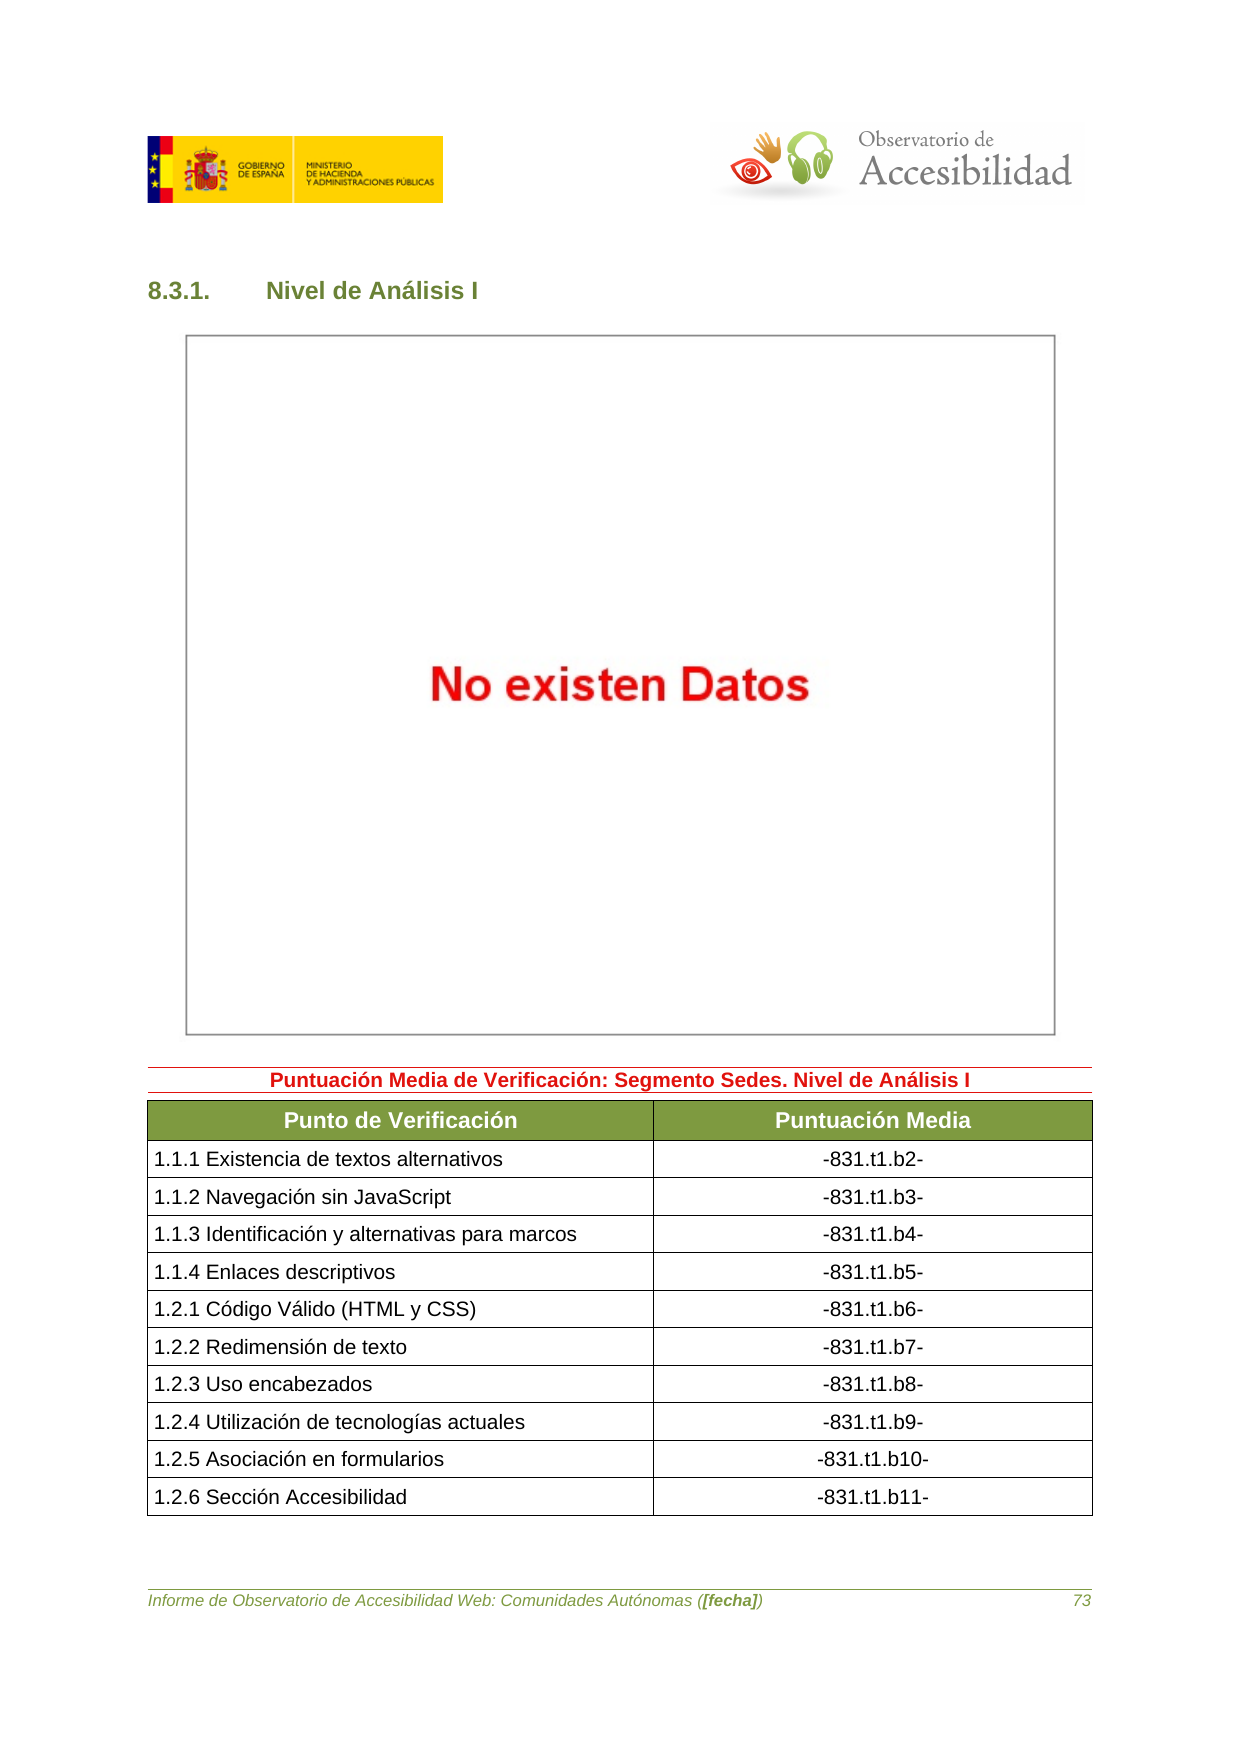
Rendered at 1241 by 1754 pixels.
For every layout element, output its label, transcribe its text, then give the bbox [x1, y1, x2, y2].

table_cell 1.1.1 Existencia de textos alternativos [148, 1141, 653, 1177]
table_cell 1.1.3 Identificación y alternativas para marcos [148, 1216, 653, 1252]
table_cell -831.t1.b11- [654, 1478, 1092, 1515]
picture [147, 136, 443, 203]
table_cell 1.2.6 Sección Accesibilidad [148, 1478, 653, 1515]
table_cell 1.2.2 Redimensión de texto [148, 1328, 653, 1365]
table_header Punto de Verificación [148, 1101, 653, 1140]
table_cell 1.2.5 Asociación en formularios [148, 1441, 653, 1477]
table_cell 1.2.3 Uso encabezados [148, 1366, 653, 1402]
table_cell -831.t1.b8- [654, 1366, 1092, 1402]
table_cell -831.t1.b4- [654, 1216, 1092, 1252]
table_cell 1.1.4 Enlaces descriptivos [148, 1253, 653, 1290]
table_cell 1.2.1 Código Válido (HTML y CSS) [148, 1291, 653, 1327]
picture [178, 332, 1062, 1042]
text Puntuación Media de Verificación: Segmento Sedes. Nivel de Análisis I [148, 1068, 1092, 1092]
table_cell -831.t1.b10- [654, 1441, 1092, 1477]
table_cell 1.1.2 Navegación sin JavaScript [148, 1178, 653, 1215]
table_cell 1.2.4 Utilización de tecnologías actuales [148, 1403, 653, 1440]
table_cell -831.t1.b9- [654, 1403, 1092, 1440]
table_header Puntuación Media [654, 1101, 1092, 1140]
table_cell -831.t1.b6- [654, 1291, 1092, 1327]
table_cell -831.t1.b3- [654, 1178, 1092, 1215]
table_cell -831.t1.b5- [654, 1253, 1092, 1290]
list Nivel de Análisis I [148, 276, 1092, 304]
table_cell -831.t1.b7- [654, 1328, 1092, 1365]
picture [710, 122, 1086, 205]
table_cell -831.t1.b2- [654, 1141, 1092, 1177]
